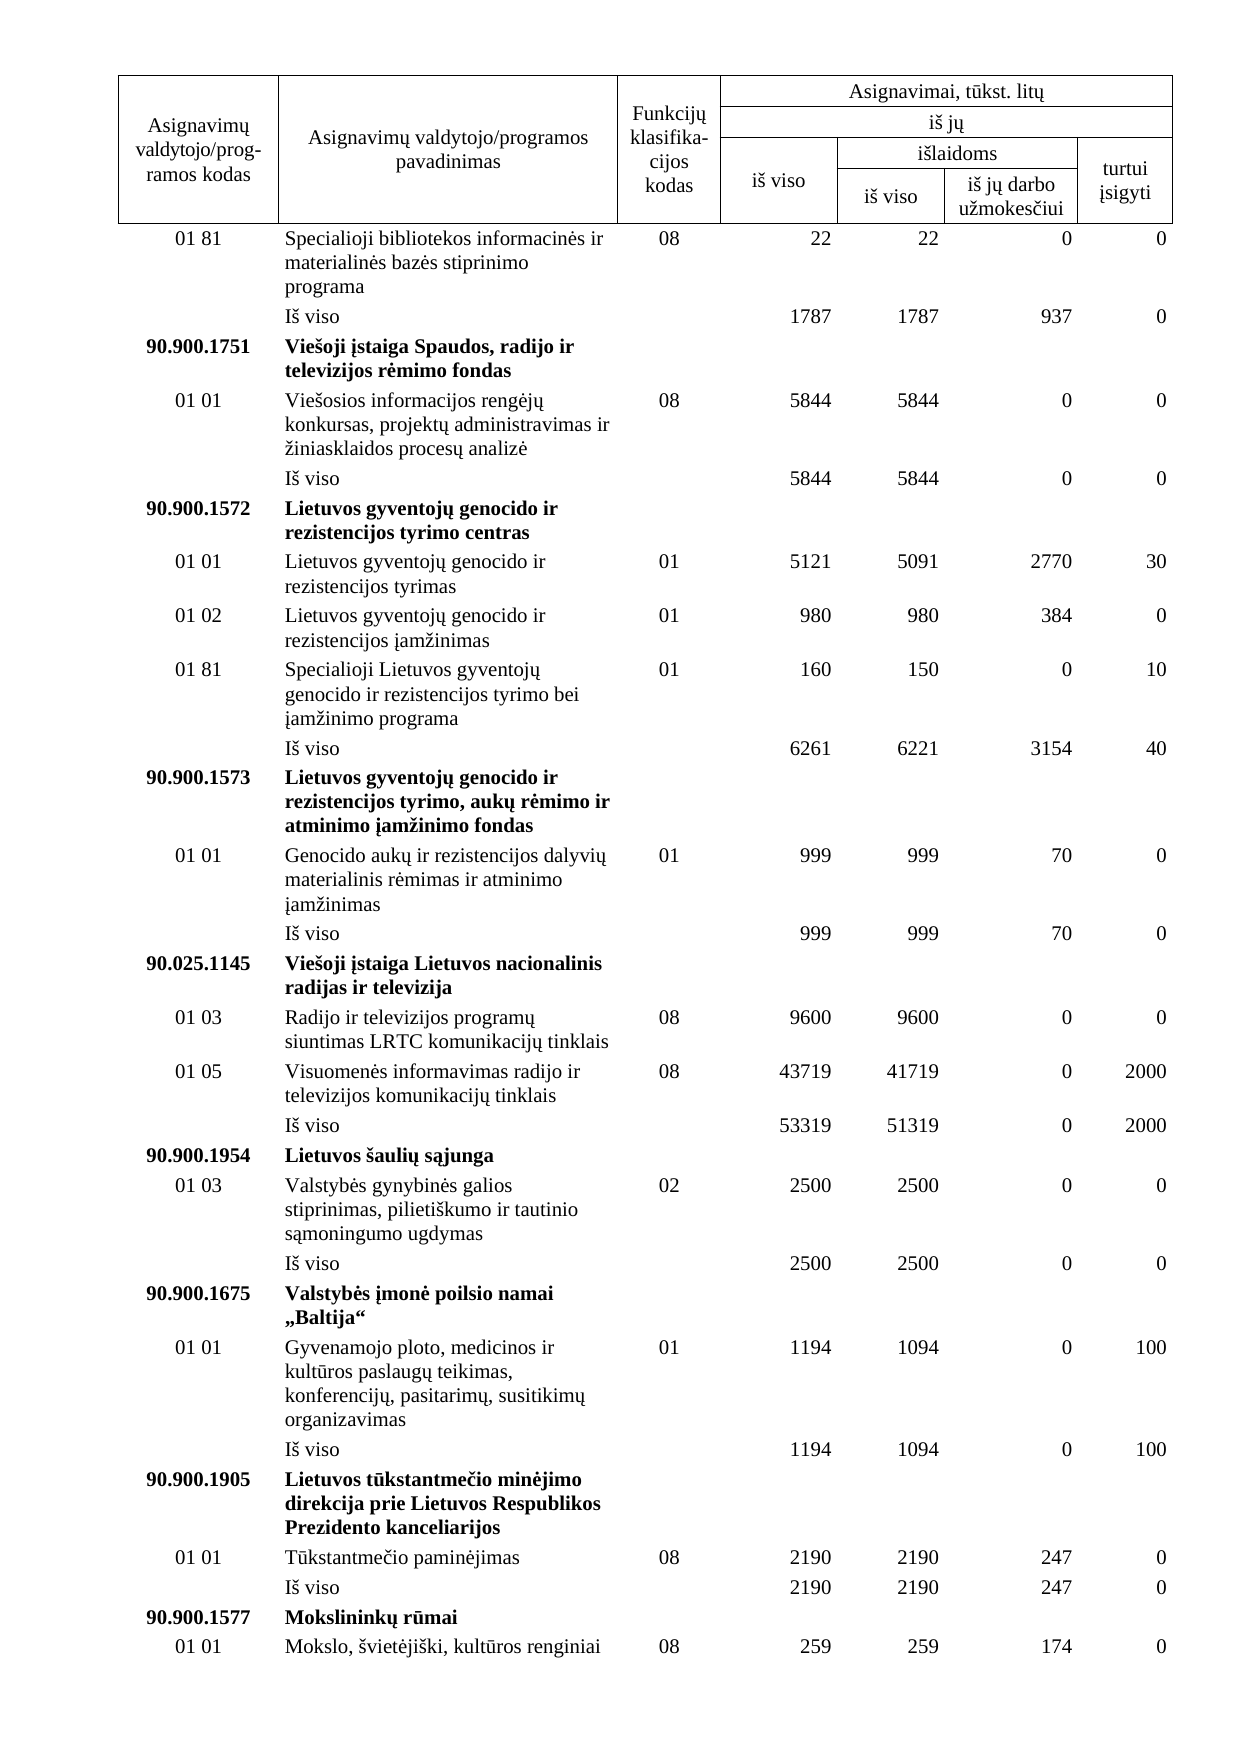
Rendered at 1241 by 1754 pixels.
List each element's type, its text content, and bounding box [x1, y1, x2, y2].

table_cell 5844 [837, 385, 944, 463]
table_cell [837, 331, 944, 385]
table_cell [1078, 493, 1172, 547]
table_cell iš jų darbo užmokesčiui [945, 169, 1077, 223]
table_cell Lietuvos gyventojų genocido ir rezistencijos tyrimo, aukų rėmimo ir atminimo įamžinimo fondas [279, 763, 618, 840]
table_cell 2000 [1078, 1110, 1172, 1140]
table_cell 01 81 [118, 224, 278, 301]
table_cell [945, 763, 1078, 840]
table_cell 0 [945, 385, 1078, 463]
table_cell 5121 [720, 547, 837, 601]
table_cell [618, 919, 720, 948]
table_cell [118, 301, 278, 331]
table_cell 3154 [945, 733, 1078, 762]
table_cell [618, 463, 720, 493]
table_cell 0 [945, 1170, 1078, 1248]
table_cell 999 [837, 840, 944, 918]
table_cell [1078, 1140, 1172, 1170]
table_cell [118, 1248, 278, 1278]
table_cell [720, 1464, 837, 1542]
table_cell [720, 493, 837, 547]
table_cell [1078, 1602, 1172, 1632]
table_cell 9600 [837, 1002, 944, 1056]
table_cell [945, 948, 1078, 1002]
table_cell [945, 493, 1078, 547]
table_cell Genocido aukų ir rezistencijos dalyvių materialinis rėmimas ir atminimo įamžinimas [279, 840, 618, 918]
table_cell Viešoji įstaiga Lietuvos nacionalinis radijas ir televizija [279, 948, 618, 1002]
table_cell [618, 1434, 720, 1464]
table_cell Visuomenės informavimas radijo ir televizijos komunikacijų tinklais [279, 1056, 618, 1110]
table_cell 247 [945, 1542, 1078, 1572]
table_cell 384 [945, 601, 1078, 654]
table_cell 0 [945, 1434, 1078, 1464]
table_cell 999 [720, 840, 837, 918]
table_cell 02 [618, 1170, 720, 1248]
table_cell 01 01 [118, 1632, 278, 1661]
table_cell 1787 [837, 301, 944, 331]
table_cell 0 [945, 1110, 1078, 1140]
table_cell [720, 1278, 837, 1332]
table_cell 43719 [720, 1056, 837, 1110]
table_cell [618, 1572, 720, 1602]
table_cell [118, 919, 278, 948]
table_header Funkcijų klasifika-cijos kodas [618, 76, 720, 223]
table_cell 0 [1078, 919, 1172, 948]
table_cell Lietuvos tūkstantmečio minėjimo direkcija prie Lietuvos Respublikos Prezidento kanceliarijos [279, 1464, 618, 1542]
table_cell 0 [945, 463, 1078, 493]
table_cell 5844 [720, 463, 837, 493]
table_cell 01 02 [118, 601, 278, 654]
table_cell Iš viso [279, 1434, 618, 1464]
table_cell 90.900.1675 [118, 1278, 278, 1332]
table_cell Viešoji įstaiga Spaudos, radijo ir televizijos rėmimo fondas [279, 331, 618, 385]
table_cell 6261 [720, 733, 837, 762]
table_cell 0 [1078, 1170, 1172, 1248]
table_cell 9600 [720, 1002, 837, 1056]
table_cell Iš viso [279, 463, 618, 493]
table_cell 2770 [945, 547, 1078, 601]
table_cell 0 [945, 1332, 1078, 1434]
table_header Asignavimų valdytojo/programos pavadinimas [279, 76, 617, 223]
table_cell 01 [618, 601, 720, 654]
table_cell 999 [837, 919, 944, 948]
table_cell [720, 1140, 837, 1170]
table_cell 0 [945, 655, 1078, 732]
table_cell [118, 733, 278, 762]
table_cell turtui įsigyti [1078, 138, 1172, 223]
table_cell Tūkstantmečio paminėjimas [279, 1542, 618, 1572]
table_cell Lietuvos gyventojų genocido ir rezistencijos tyrimas [279, 547, 618, 601]
table_cell Iš viso [279, 301, 618, 331]
table_cell 0 [945, 224, 1078, 301]
table_cell 01 [618, 655, 720, 732]
table_cell [1078, 1464, 1172, 1542]
table_cell 30 [1078, 547, 1172, 601]
table_cell 174 [945, 1632, 1078, 1661]
table_cell 0 [1078, 1248, 1172, 1278]
table_cell 01 01 [118, 547, 278, 601]
table_cell Specialioji Lietuvos gyventojų genocido ir rezistencijos tyrimo bei įamžinimo programa [279, 655, 618, 732]
table_cell 2190 [837, 1572, 944, 1602]
table_cell [837, 763, 944, 840]
table_cell 100 [1078, 1332, 1172, 1434]
table_cell [837, 1464, 944, 1542]
table_cell [618, 1248, 720, 1278]
table_cell 160 [720, 655, 837, 732]
table_cell 90.900.1577 [118, 1602, 278, 1632]
table_cell Specialioji bibliotekos informacinės ir materialinės bazės stiprinimo programa [279, 224, 618, 301]
table_cell 01 01 [118, 385, 278, 463]
table_cell 01 03 [118, 1002, 278, 1056]
table_cell 100 [1078, 1434, 1172, 1464]
table_cell 08 [618, 1632, 720, 1661]
table_cell [618, 1602, 720, 1632]
table_cell 70 [945, 840, 1078, 918]
table_cell 08 [618, 224, 720, 301]
table_cell 259 [837, 1632, 944, 1661]
table_cell [618, 763, 720, 840]
table_cell 01 01 [118, 1542, 278, 1572]
table_cell 0 [945, 1056, 1078, 1110]
table_cell [720, 763, 837, 840]
table_cell Mokslo, švietėjiški, kultūros renginiai [279, 1632, 618, 1661]
table_cell [118, 1572, 278, 1602]
table_cell Lietuvos gyventojų genocido ir rezistencijos tyrimo centras [279, 493, 618, 547]
table_cell 51319 [837, 1110, 944, 1140]
table_cell 2190 [720, 1572, 837, 1602]
table_cell 1787 [720, 301, 837, 331]
table_cell [1078, 948, 1172, 1002]
table_cell [720, 331, 837, 385]
table_cell iš viso [838, 169, 944, 223]
table_cell 01 03 [118, 1170, 278, 1248]
table_cell 980 [837, 601, 944, 654]
table_header Asignavimai, tūkst. litų [721, 76, 1172, 106]
table_cell 2500 [837, 1170, 944, 1248]
table_cell 0 [945, 1248, 1078, 1278]
table_cell 90.900.1954 [118, 1140, 278, 1170]
table_cell 0 [1078, 301, 1172, 331]
table_cell [118, 1110, 278, 1140]
table_cell [1078, 331, 1172, 385]
table_cell 01 [618, 840, 720, 918]
table_cell Lietuvos šaulių sąjunga [279, 1140, 618, 1170]
table_cell [837, 948, 944, 1002]
table_cell 08 [618, 385, 720, 463]
table_cell 41719 [837, 1056, 944, 1110]
table_cell 1194 [720, 1332, 837, 1434]
table_cell 1094 [837, 1434, 944, 1464]
table_cell 90.900.1905 [118, 1464, 278, 1542]
table_cell 5091 [837, 547, 944, 601]
table_cell Iš viso [279, 733, 618, 762]
table_cell 01 81 [118, 655, 278, 732]
table_cell 2500 [720, 1248, 837, 1278]
table_cell 2500 [837, 1248, 944, 1278]
table_cell 937 [945, 301, 1078, 331]
table_cell iš jų [721, 107, 1172, 137]
table_cell Iš viso [279, 1110, 618, 1140]
table_cell iš viso [721, 138, 837, 223]
table_cell 0 [945, 1002, 1078, 1056]
table_cell Gyvenamojo ploto, medicinos ir kultūros paslaugų teikimas, konferencijų, pasitarimų, susitikimų organizavimas [279, 1332, 618, 1434]
table_cell 01 [618, 547, 720, 601]
table_cell [618, 1140, 720, 1170]
table_cell [945, 1464, 1078, 1542]
table_cell 22 [720, 224, 837, 301]
table_cell 22 [837, 224, 944, 301]
table_cell [118, 1434, 278, 1464]
table_cell 01 05 [118, 1056, 278, 1110]
table_cell [618, 733, 720, 762]
table_cell [837, 1602, 944, 1632]
table_cell Viešosios informacijos rengėjų konkursas, projektų administravimas ir žiniasklaidos procesų analizė [279, 385, 618, 463]
table_cell išlaidoms [838, 138, 1077, 168]
table_cell 5844 [837, 463, 944, 493]
table_cell 0 [1078, 1542, 1172, 1572]
table_cell Mokslininkų rūmai [279, 1602, 618, 1632]
table_cell Valstybės įmonė poilsio namai „Baltija“ [279, 1278, 618, 1332]
table_cell 0 [1078, 1002, 1172, 1056]
table_cell [618, 301, 720, 331]
table_cell [837, 1278, 944, 1332]
table_cell [720, 948, 837, 1002]
table_cell 01 01 [118, 840, 278, 918]
table_cell [945, 1278, 1078, 1332]
table_cell 5844 [720, 385, 837, 463]
table_cell 2500 [720, 1170, 837, 1248]
table_cell [618, 1464, 720, 1542]
table_cell 0 [1078, 601, 1172, 654]
table_cell [118, 463, 278, 493]
table_cell 08 [618, 1002, 720, 1056]
table_cell 0 [1078, 1632, 1172, 1661]
table_cell 90.900.1573 [118, 763, 278, 840]
table_cell 0 [1078, 463, 1172, 493]
table_cell [945, 1140, 1078, 1170]
table_cell Valstybės gynybinės galios stiprinimas, pilietiškumo ir tautinio sąmoningumo ugdymas [279, 1170, 618, 1248]
table_cell 150 [837, 655, 944, 732]
table_cell [945, 1602, 1078, 1632]
table_cell Iš viso [279, 1248, 618, 1278]
table_cell Iš viso [279, 1572, 618, 1602]
table_cell [837, 493, 944, 547]
table_cell 53319 [720, 1110, 837, 1140]
table_cell [618, 948, 720, 1002]
table_cell 2190 [837, 1542, 944, 1572]
table_cell [618, 1278, 720, 1332]
table_cell 259 [720, 1632, 837, 1661]
table_cell 247 [945, 1572, 1078, 1602]
table_cell [618, 331, 720, 385]
table_cell 0 [1078, 840, 1172, 918]
table_cell [720, 1602, 837, 1632]
table_cell 2190 [720, 1542, 837, 1572]
table_cell [1078, 1278, 1172, 1332]
table_cell Iš viso [279, 919, 618, 948]
table_cell 0 [1078, 385, 1172, 463]
table_cell [945, 331, 1078, 385]
table_cell 70 [945, 919, 1078, 948]
table_cell [837, 1140, 944, 1170]
table_cell 08 [618, 1056, 720, 1110]
table_cell 999 [720, 919, 837, 948]
table_header Asignavimų valdytojo/prog-ramos kodas [119, 76, 278, 223]
table_cell 01 01 [118, 1332, 278, 1434]
table_cell 90.900.1572 [118, 493, 278, 547]
table_cell Radijo ir televizijos programų siuntimas LRTC komunikacijų tinklais [279, 1002, 618, 1056]
table_cell 90.900.1751 [118, 331, 278, 385]
table_cell 2000 [1078, 1056, 1172, 1110]
table_cell [618, 493, 720, 547]
table_cell 01 [618, 1332, 720, 1434]
table_cell 0 [1078, 1572, 1172, 1602]
table_cell 980 [720, 601, 837, 654]
table_cell 0 [1078, 224, 1172, 301]
table_cell Lietuvos gyventojų genocido ir rezistencijos įamžinimas [279, 601, 618, 654]
table_cell [618, 1110, 720, 1140]
table_cell [1078, 763, 1172, 840]
table_cell 08 [618, 1542, 720, 1572]
table_cell 90.025.1145 [118, 948, 278, 1002]
table_cell 10 [1078, 655, 1172, 732]
table_cell 40 [1078, 733, 1172, 762]
table_cell 1194 [720, 1434, 837, 1464]
table_cell 1094 [837, 1332, 944, 1434]
table_cell 6221 [837, 733, 944, 762]
